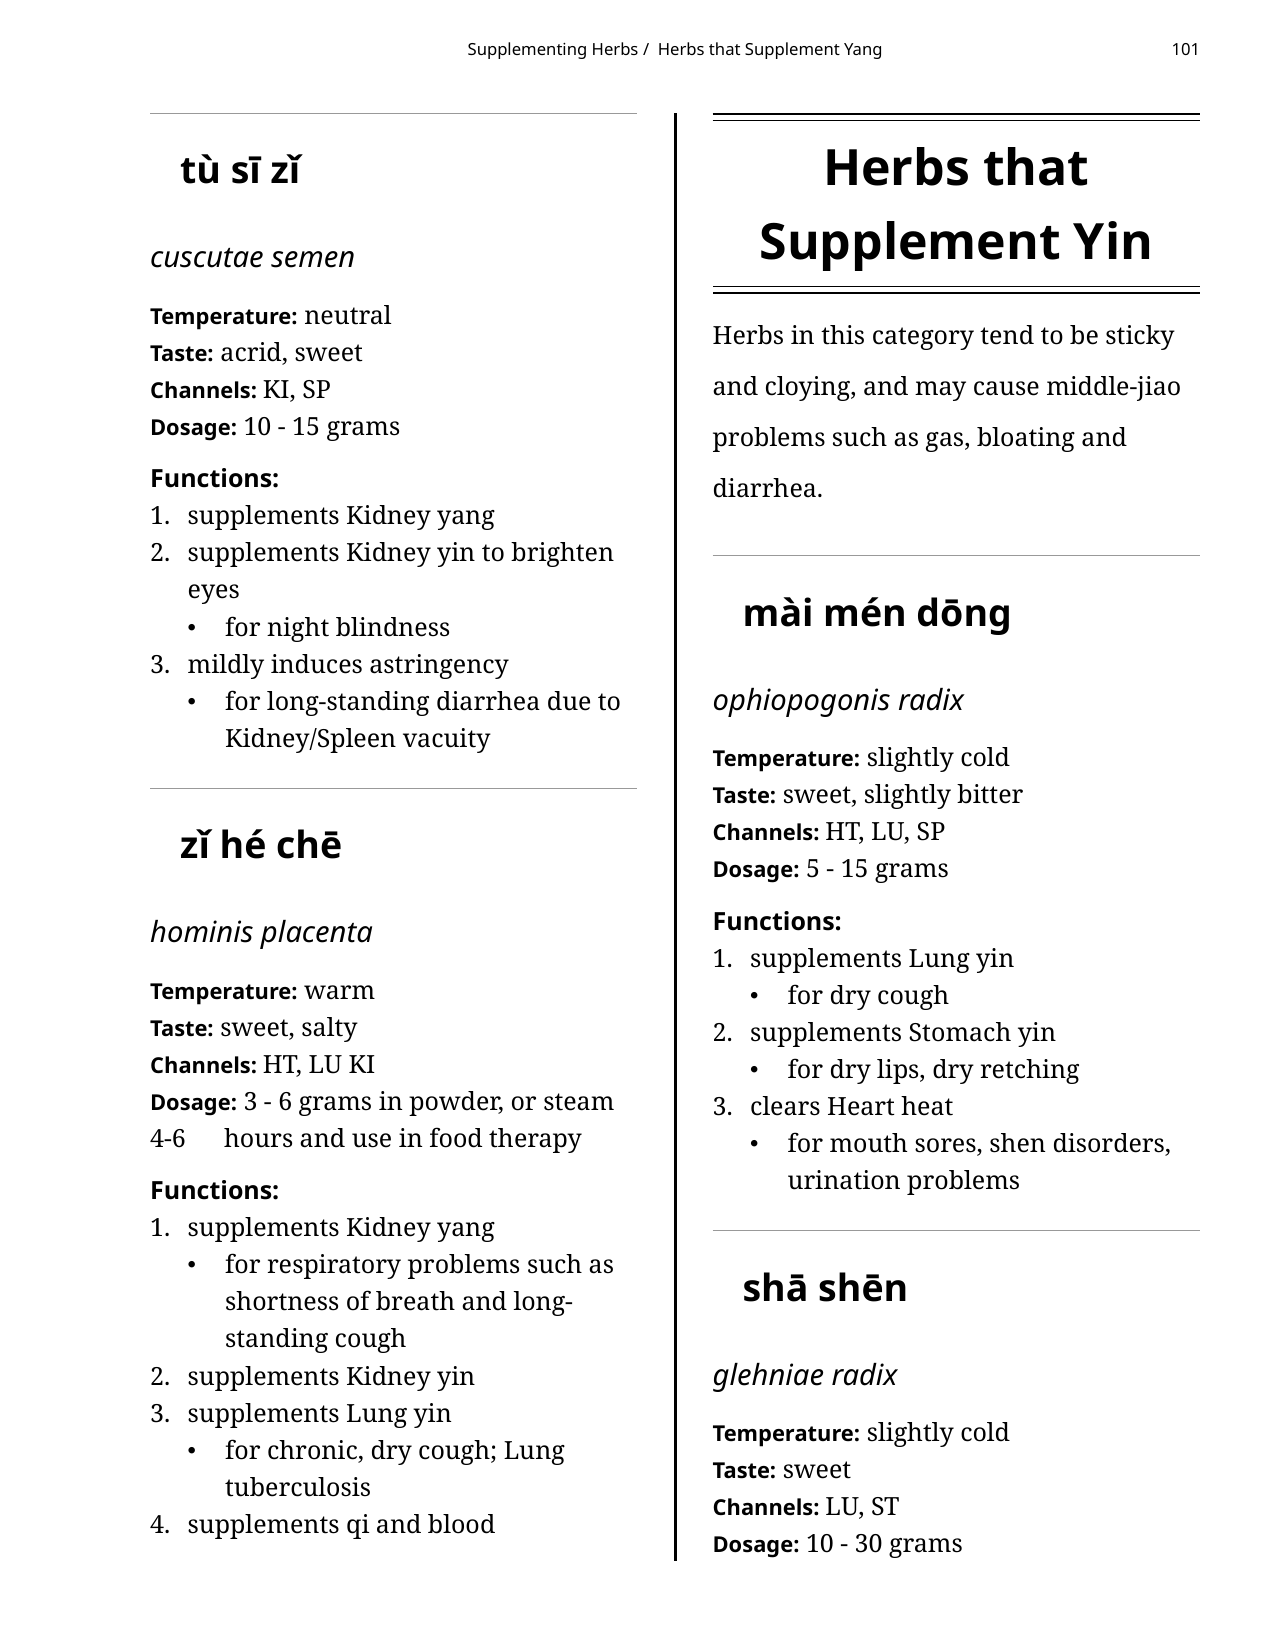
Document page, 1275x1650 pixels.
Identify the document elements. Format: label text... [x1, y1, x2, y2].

text glehniae radix [712, 1354, 1200, 1393]
subtitle mài mén dōng [712, 556, 1200, 667]
list supplements Kidney yang [150, 1210, 637, 1244]
text Temperature: slightly cold [712, 740, 1200, 774]
subtitle Functions: [712, 903, 1200, 937]
text Temperature: neutral [150, 297, 637, 332]
text cuscutae semen [150, 237, 637, 276]
list supplements qi and blood [150, 1506, 637, 1541]
subtitle [712, 114, 1200, 120]
text Dosage: 5 - 15 grams [712, 851, 1200, 885]
subtitle Functions: [150, 1173, 637, 1207]
text Taste: sweet [712, 1452, 1200, 1486]
text Temperature: warm [150, 972, 637, 1006]
subtitle Functions: [150, 461, 637, 495]
list for night blindness [187, 609, 637, 643]
list clears Heart heat [712, 1088, 1200, 1123]
subtitle tù sī zǐ [150, 114, 637, 225]
text hominis placenta [150, 912, 637, 951]
list supplements Kidney yang [150, 498, 637, 532]
text Taste: acrid, sweet [150, 334, 637, 369]
list for mouth sores, shen disorders, urination problems [750, 1126, 1200, 1197]
list supplements Lung yin [150, 1395, 637, 1429]
text Temperature: slightly cold [712, 1414, 1200, 1449]
list supplements Lung yin [712, 940, 1200, 974]
text Dosage: 10 - 30 grams [712, 1526, 1200, 1560]
text Channels: KI, SP [150, 372, 637, 406]
text Dosage: 10 - 15 grams [150, 409, 637, 443]
text Channels: HT, LU KI [150, 1046, 637, 1081]
list supplements Stomach yin [712, 1014, 1200, 1048]
list for chronic, dry cough; Lung tuberculosis [187, 1432, 637, 1503]
text Channels: HT, LU, SP [712, 814, 1200, 848]
list for dry cough [750, 977, 1200, 1011]
subtitle shā shēn [712, 1231, 1200, 1342]
list mildly induces astringency [150, 646, 637, 680]
text Channels: LU, ST [712, 1489, 1200, 1523]
text ophiopogonis radix [712, 679, 1200, 719]
list for respiratory problems such as shortness of breath and long-standing cough [187, 1247, 637, 1355]
text Herbs in this category tend to be sticky and cloying, and may cause middle-jiao problems such as gas, bloating and diarrhea. [712, 318, 1200, 505]
list for long-standing diarrhea due to Kidney/Spleen vacuity [187, 683, 637, 754]
text Taste: sweet, slightly bitter [712, 777, 1200, 811]
list for dry lips, dry retching [750, 1051, 1200, 1086]
subtitle zǐ hé chē [150, 789, 637, 899]
text Dosage: 3 - 6 grams in powder, or steam 4-6 hours and use in food therapy [150, 1083, 637, 1155]
list supplements Kidney yin [150, 1358, 637, 1392]
text Taste: sweet, salty [150, 1009, 637, 1043]
list supplements Kidney yin to brighten eyes [150, 535, 637, 606]
subtitle Herbs that Supplement Yin [712, 121, 1200, 294]
